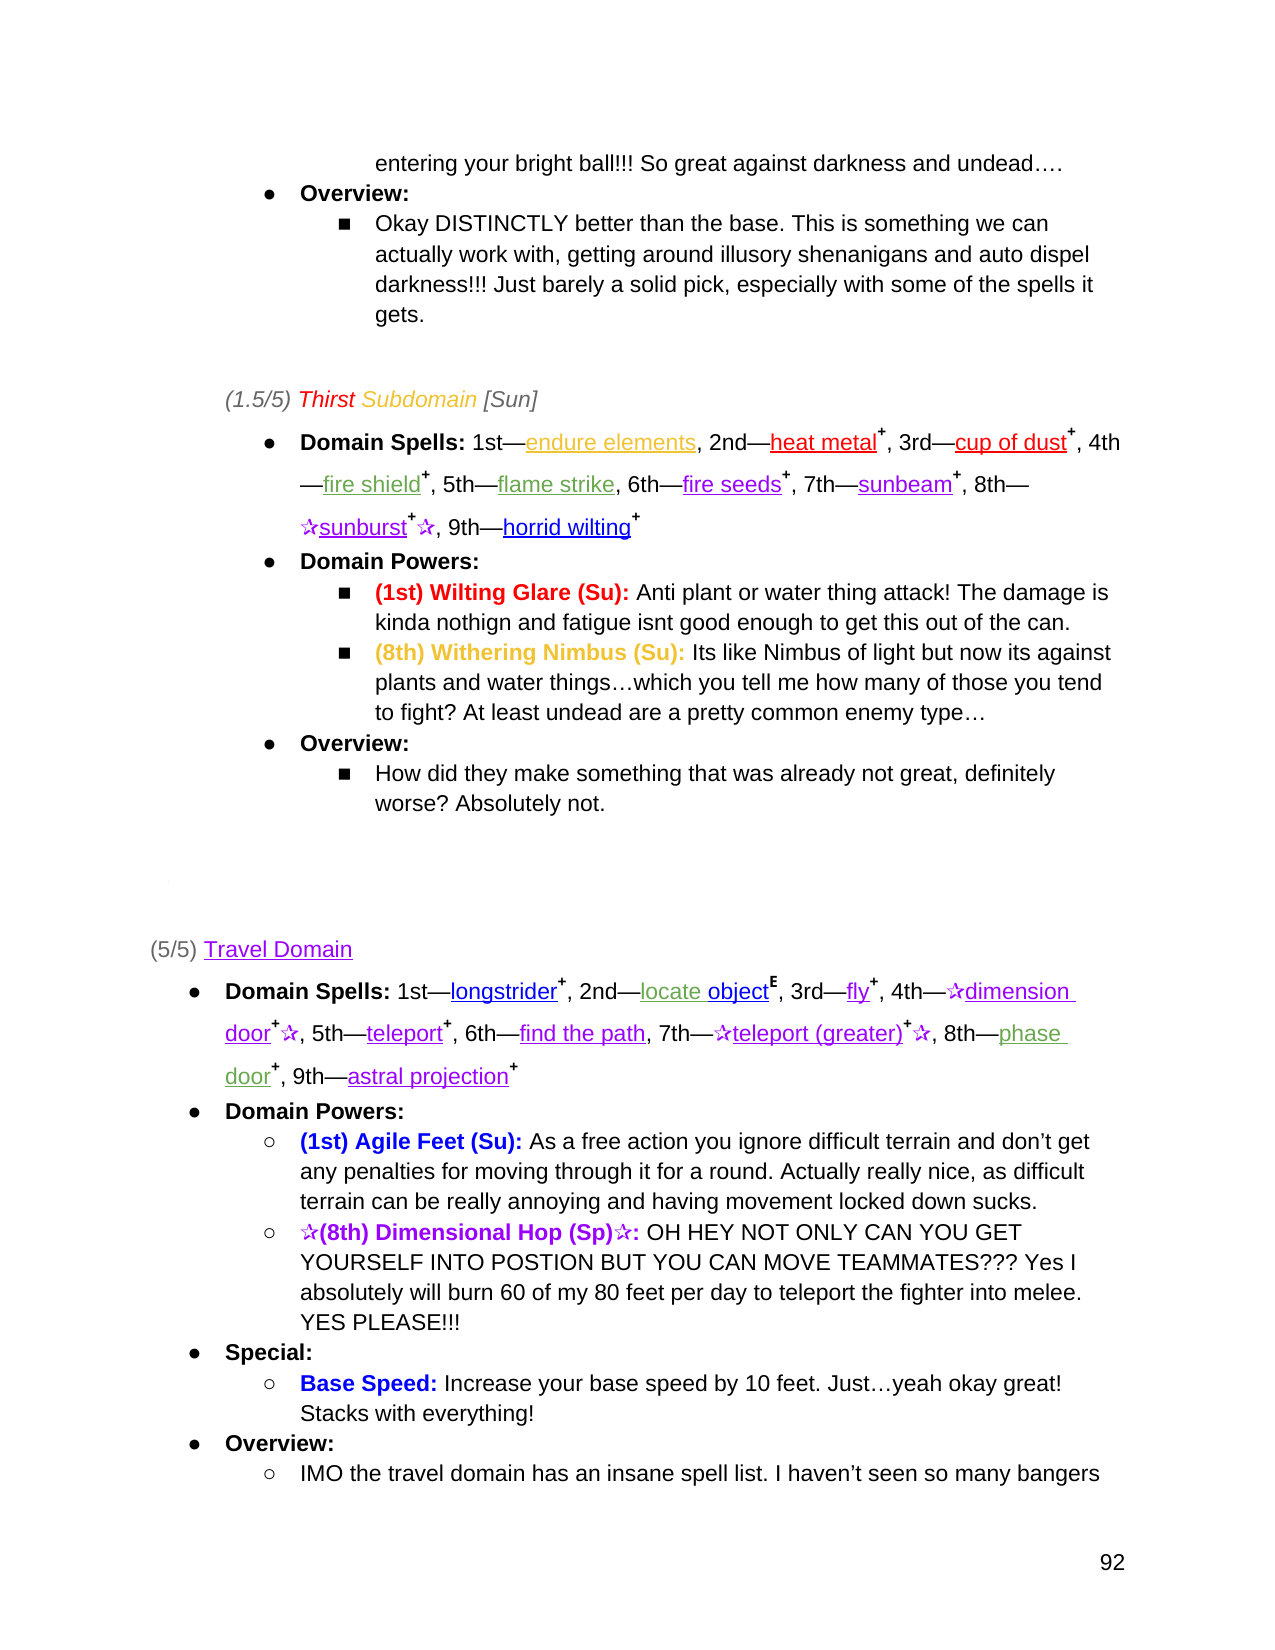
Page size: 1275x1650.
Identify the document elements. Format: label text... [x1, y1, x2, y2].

list Domain Spells: 1st—endure elements, 2nd—heat metal+, 3rd—cup of dust+, 4th—fire shield+, 5th—flame strike, 6th—fire seeds+, 7th—sunbeam+, 8th—✰sunburst+✰, 9th—horrid wilting+ [262, 421, 1125, 543]
list Overview: [262, 729, 1125, 756]
list Overview: [262, 180, 1125, 207]
list (1st) Wilting Glare (Su): Anti plant or water thing attack! The damage is kinda nothign and fatigue isnt good enough to get this out of the can. [337, 578, 1125, 635]
subtitle (1.5/5) Thirst Subdomain [Sun] [225, 386, 1125, 413]
list IMO the travel domain has an insane spell list. I haven’t seen so many bangers [262, 1460, 1125, 1487]
list Domain Powers: [262, 548, 1125, 575]
list entering your bright ball!!! So great against darkness and undead…. [337, 150, 1125, 176]
list (8th) Withering Nimbus (Su): Its like Nimbus of light but now its against plants and water things…which you tell me how many of those you tend to fight? At least undead are a pretty common enemy type… [337, 639, 1125, 726]
list Special: [187, 1339, 1125, 1366]
subtitle (5/5) Travel Domain [150, 936, 1125, 962]
list Base Speed: Increase your base speed by 10 feet. Just…yeah okay great! Stacks with everything! [262, 1369, 1125, 1426]
list (1st) Agile Feet (Su): As a free action you ignore difficult terrain and don’t get any penalties for moving through it for a round. Actually really nice, as difficult terrain can be really annoying and having movement locked down sucks. [262, 1128, 1125, 1215]
list ✰(8th) Dimensional Hop (Sp)✰: OH HEY NOT ONLY CAN YOU GET YOURSELF INTO POSTION BUT YOU CAN MOVE TEAMMATES??? Yes I absolutely will burn 60 of my 80 feet per day to teleport the fighter into melee. YES PLEASE!!! [262, 1218, 1125, 1336]
list Okay DISTINCTLY better than the base. This is something we can actually work with, getting around illusory shenanigans and auto dispel darkness!!! Just barely a solid pick, especially with some of the spells it gets. [337, 210, 1125, 327]
list Overview: [187, 1430, 1125, 1456]
list Domain Spells: 1st—longstrider+, 2nd—locate objectE, 3rd—fly+, 4th—✰dimension door+✰, 5th—teleport+, 6th—find the path, 7th—✰teleport (greater)+✰, 8th—phase door+, 9th—astral projection+ [187, 971, 1125, 1092]
list How did they make something that was already not great, definitely worse? Absolutely not. [337, 760, 1125, 816]
list Domain Powers: [187, 1098, 1125, 1124]
